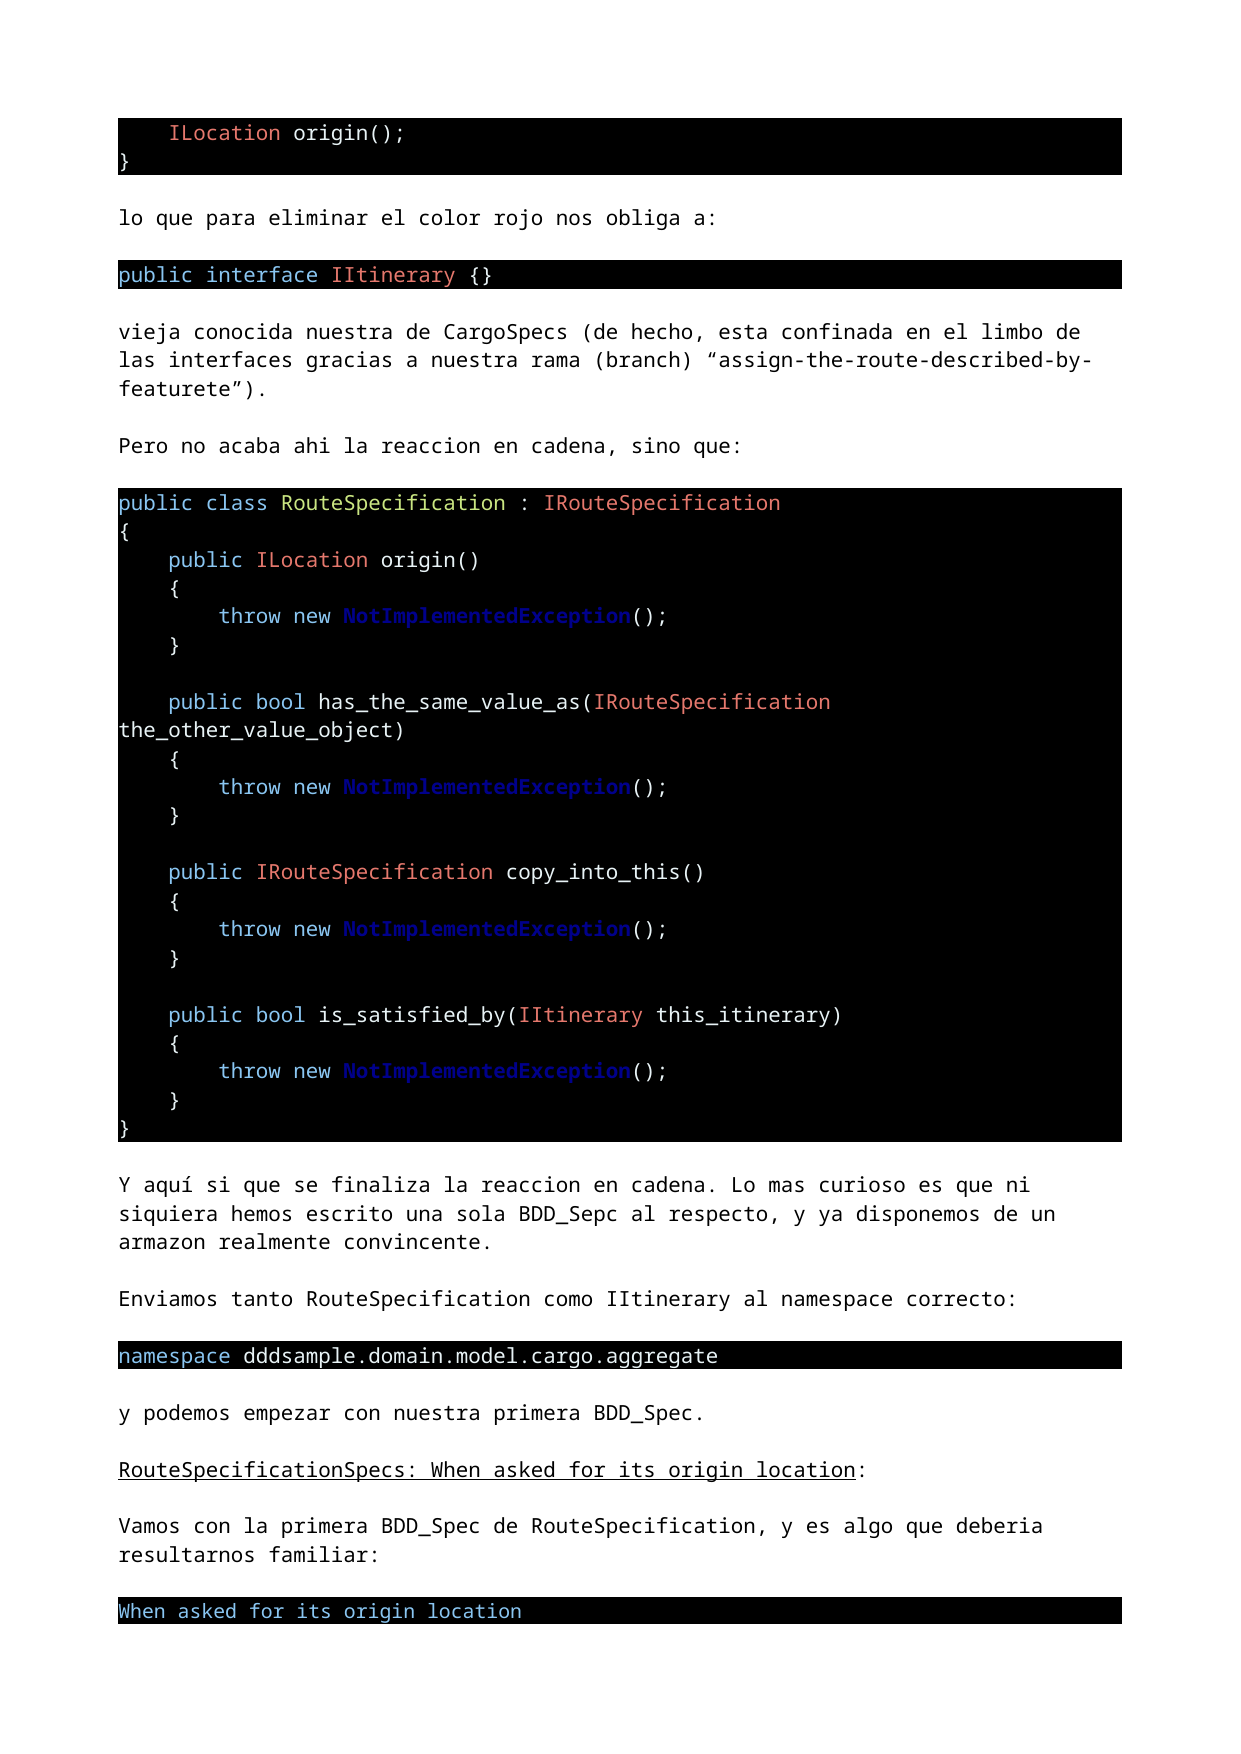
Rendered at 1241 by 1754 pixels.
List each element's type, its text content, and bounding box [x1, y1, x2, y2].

text When asked for its origin location [118, 1597, 1122, 1624]
text lo que para eliminar el color rojo nos obliga a: [118, 203, 1122, 232]
text } [118, 801, 1122, 829]
text vieja conocida nuestra de CargoSpecs (de hecho, esta confinada en el limbo de las interfaces gracias a nuestra rama (branch) “assign-the-route-described-by-featurete”). [118, 317, 1122, 402]
text Y aquí si que se finaliza la reaccion en cadena. Lo mas curioso es que ni siquiera hemos escrito una sola BDD_Sepc al respecto, y ya disponemos de un armazon realmente convincente. [118, 1170, 1122, 1256]
text throw new NotImplementedException(); [118, 602, 1122, 630]
text public bool is_satisfied_by(IItinerary this_itinerary) [118, 1000, 1122, 1028]
text throw new NotImplementedException(); [118, 1057, 1122, 1085]
text { [118, 744, 1122, 772]
text } [118, 147, 1122, 175]
text Pero no acaba ahi la reaccion en cadena, sino que: [118, 431, 1122, 459]
text public interface IItinerary {} [118, 260, 1122, 289]
text Enviamos tanto RouteSpecification como IItinerary al namespace correcto: [118, 1284, 1122, 1312]
text } [118, 1113, 1122, 1142]
text } [118, 943, 1122, 971]
text public bool has_the_same_value_as(IRouteSpecification the_other_value_object) [118, 687, 1122, 744]
text { [118, 1028, 1122, 1057]
text Vamos con la primera BDD_Spec de RouteSpecification, y es algo que deberia resultarnos familiar: [118, 1512, 1122, 1568]
text { [118, 516, 1122, 545]
text y podemos empezar con nuestra primera BDD_Spec. [118, 1398, 1122, 1426]
text } [118, 1085, 1122, 1113]
text { [118, 886, 1122, 914]
text throw new NotImplementedException(); [118, 772, 1122, 801]
text ILocation origin(); [118, 118, 1122, 147]
text { [118, 573, 1122, 602]
text } [118, 630, 1122, 658]
text public ILocation origin() [118, 545, 1122, 573]
text throw new NotImplementedException(); [118, 914, 1122, 943]
text namespace dddsample.domain.model.cargo.aggregate [118, 1341, 1122, 1369]
text public IRouteSpecification copy_into_this() [118, 857, 1122, 886]
text RouteSpecificationSpecs: When asked for its origin location: [118, 1455, 1122, 1483]
text public class RouteSpecification : IRouteSpecification [118, 488, 1122, 516]
